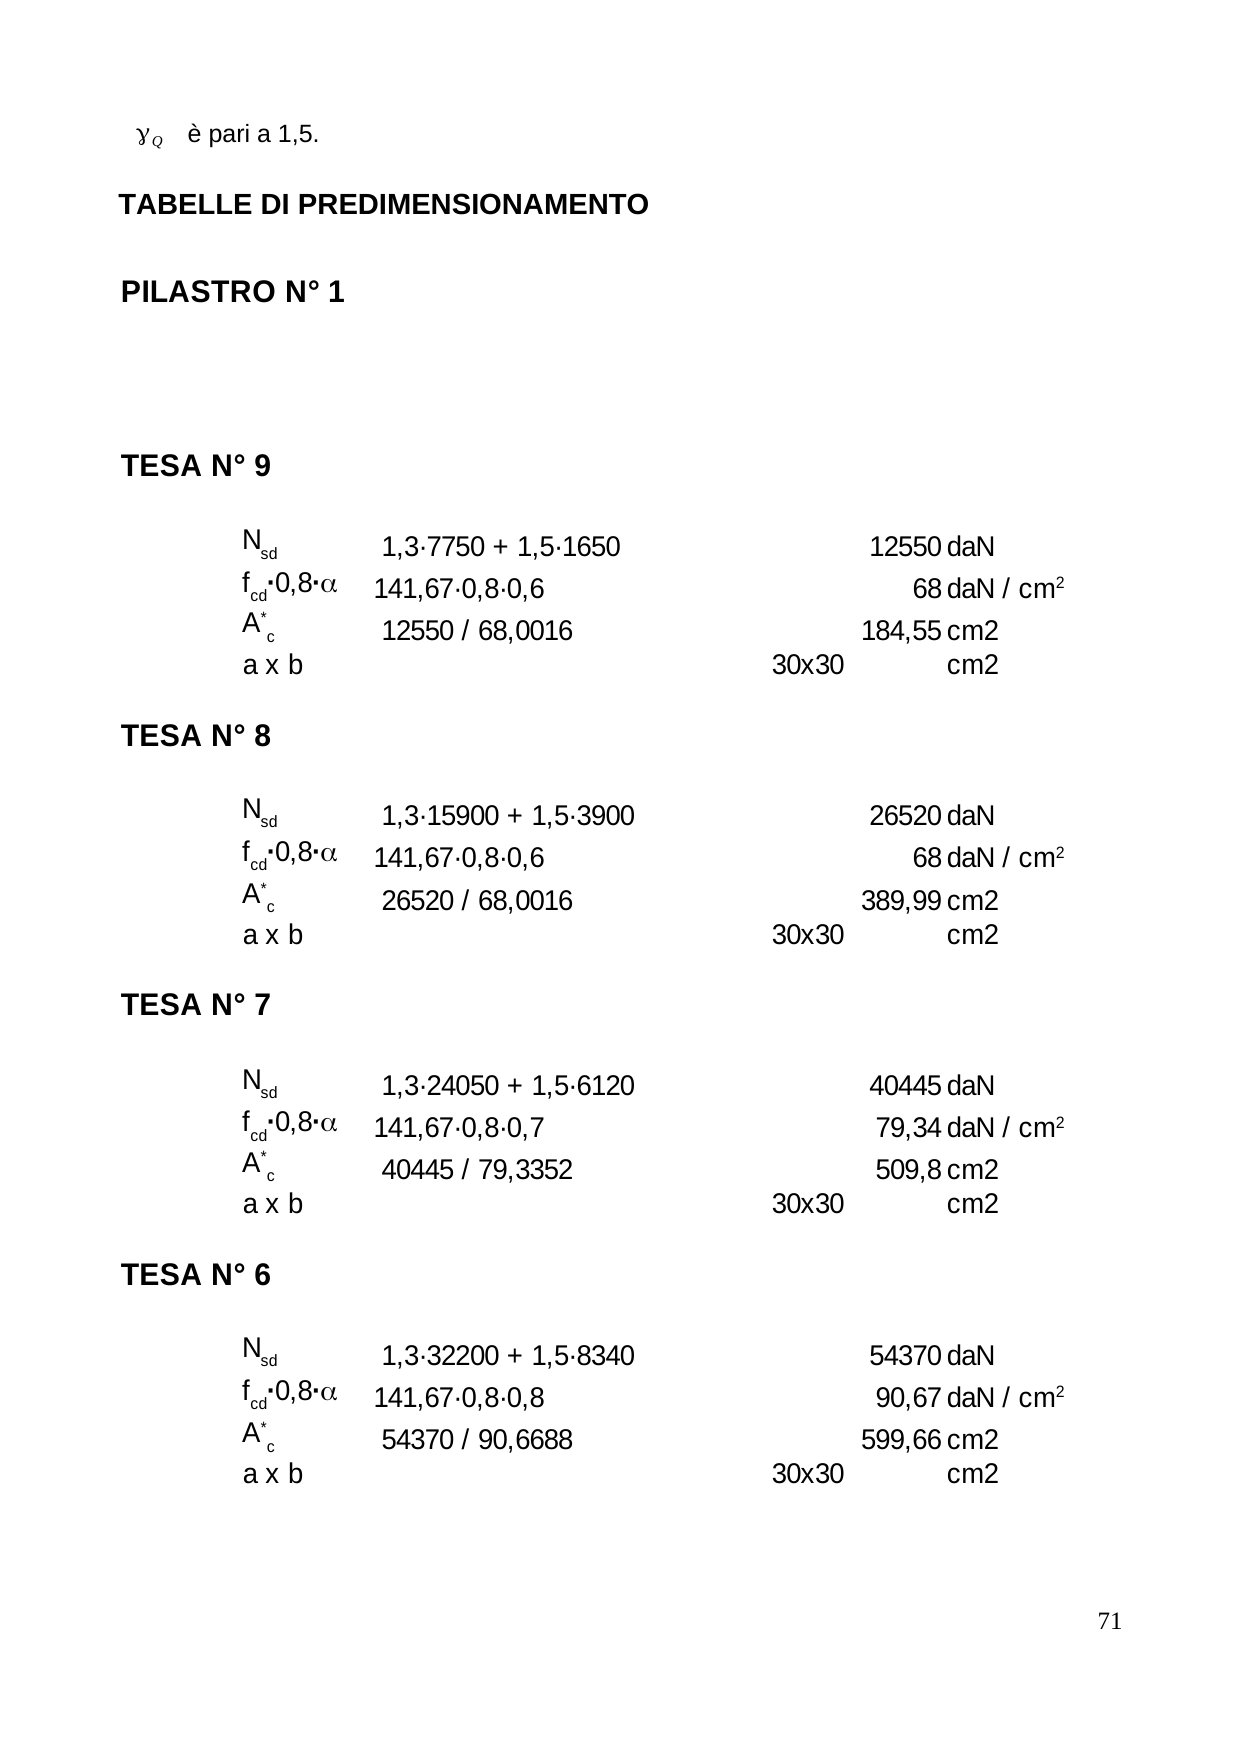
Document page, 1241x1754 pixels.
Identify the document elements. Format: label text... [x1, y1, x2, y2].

subtitle TABELLE DI PREDIMENSIONAMENTO [118, 187, 1122, 220]
text è pari a 1,5. [118, 118, 1122, 149]
